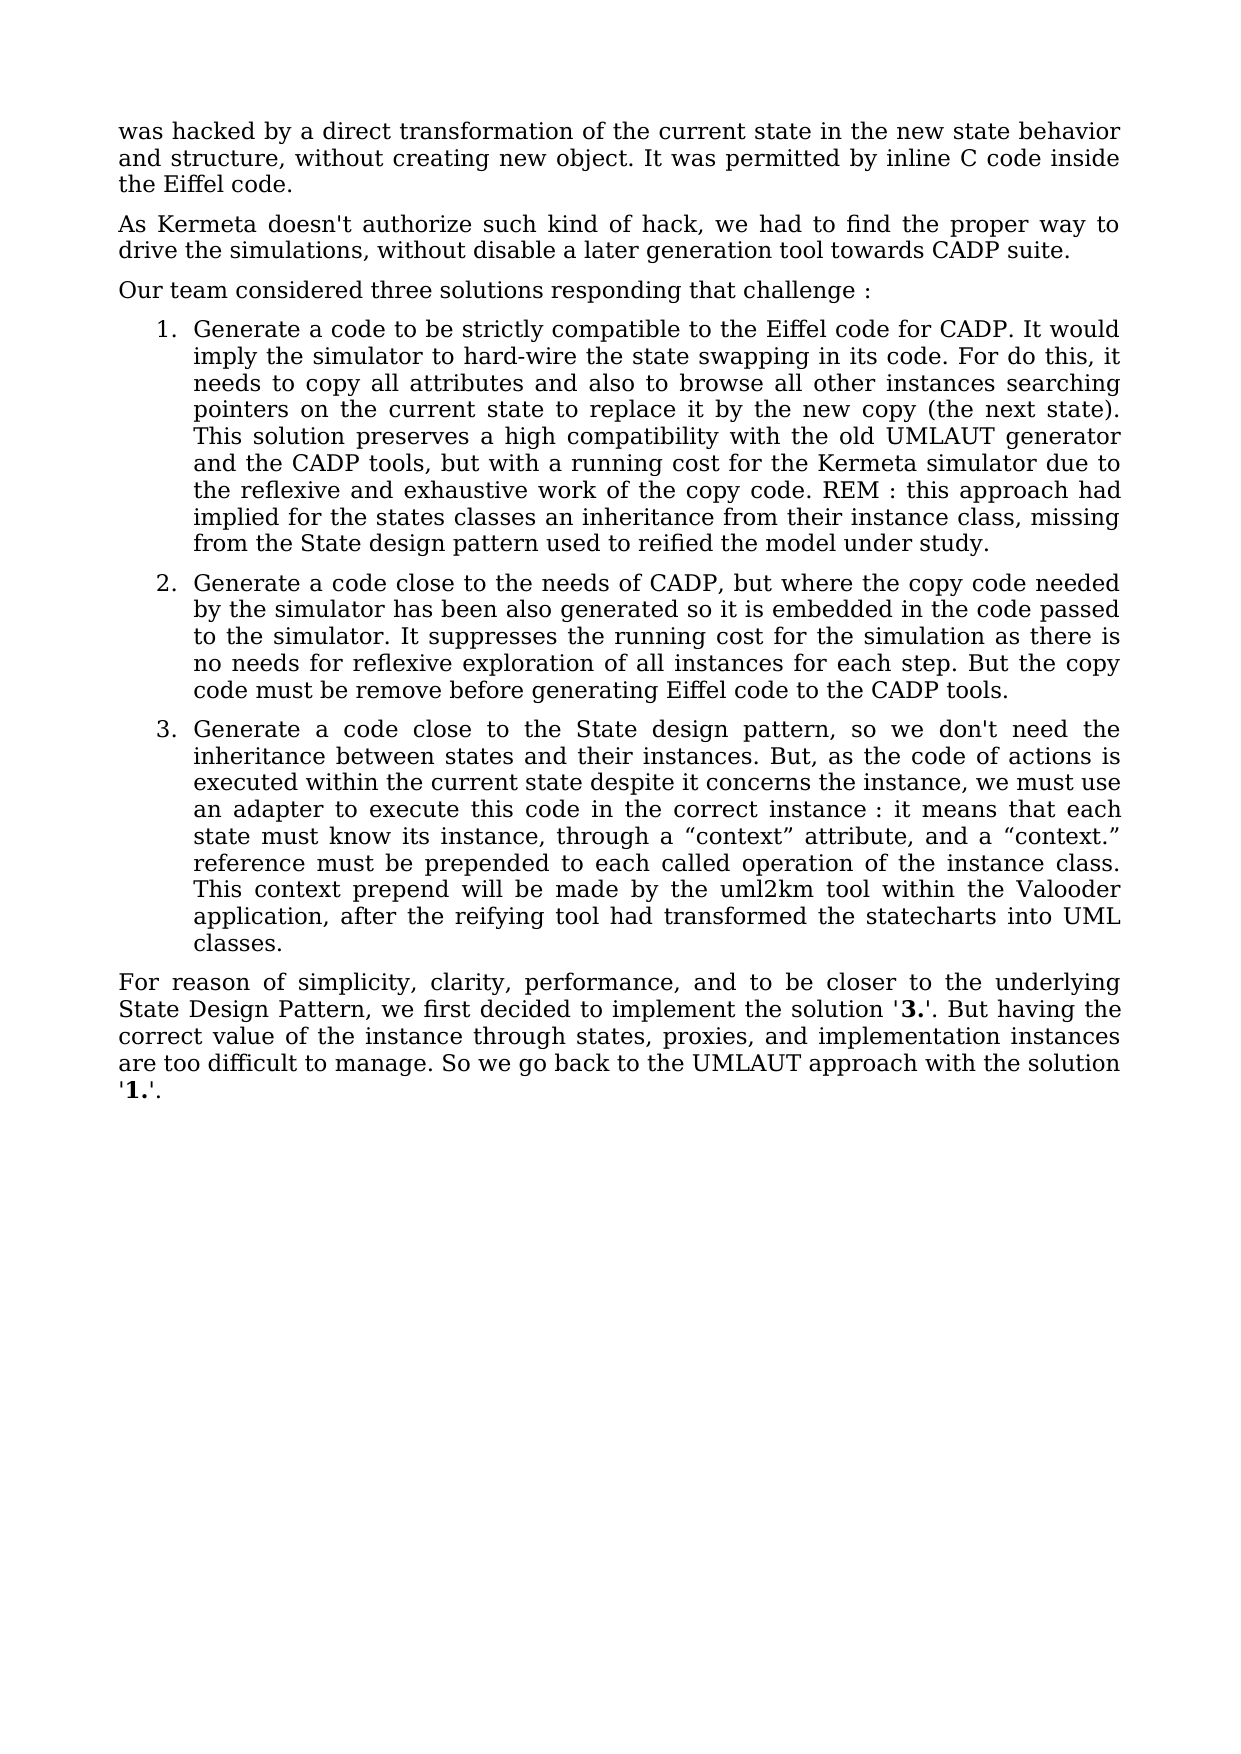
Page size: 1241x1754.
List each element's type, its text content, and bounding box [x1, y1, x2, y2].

text As Kermeta doesn't authorize such kind of hack, we had to find the proper way to drive the simulations, without disable a later generation tool towards CADP suite. [118, 211, 1122, 264]
list Generate a code close to the needs of CADP, but where the copy code needed by the simulator has been also generated so it is embedded in the code passed to the simulator. It suppresses the running cost for the simulation as there is no needs for reflexive exploration of all instances for each step. But the copy code must be remove before generating Eiffel code to the CADP tools. [156, 570, 1122, 703]
text For reason of simplicity, clarity, performance, and to be closer to the underlying State Design Pattern, we first decided to implement the solution '3.'. But having the correct value of the instance through states, proxies, and implementation instances are too difficult to manage. So we go back to the UMLAUT approach with the solution '1.'. [118, 969, 1122, 1104]
list Generate a code to be strictly compatible to the Eiffel code for CADP. It would imply the simulator to hard-wire the state swapping in its code. For do this, it needs to copy all attributes and also to browse all other instances searching pointers on the current state to replace it by the new copy (the next state). This solution preserves a high compatibility with the old UMLAUT generator and the CADP tools, but with a running cost for the Kermeta simulator due to the reflexive and exhaustive work of the copy code. REM : this approach had implied for the states classes an inheritance from their instance class, missing from the State design pattern used to reified the model under study. [156, 316, 1122, 557]
list Generate a code close to the State design pattern, so we don't need the inheritance between states and their instances. But, as the code of actions is executed within the current state despite it concerns the instance, we must use an adapter to execute this code in the correct instance : it means that each state must know its instance, through a “context” attribute, and a “context.” reference must be prepended to each called operation of the instance class. This context prepend will be made by the uml2km tool within the Valooder application, after the reifying tool had transformed the statecharts into UML classes. [156, 716, 1122, 957]
text Our team considered three solutions responding that challenge : [118, 277, 1122, 304]
text was hacked by a direct transformation of the current state in the new state behavior and structure, without creating new object. It was permitted by inline C code inside the Eiffel code. [118, 118, 1122, 198]
